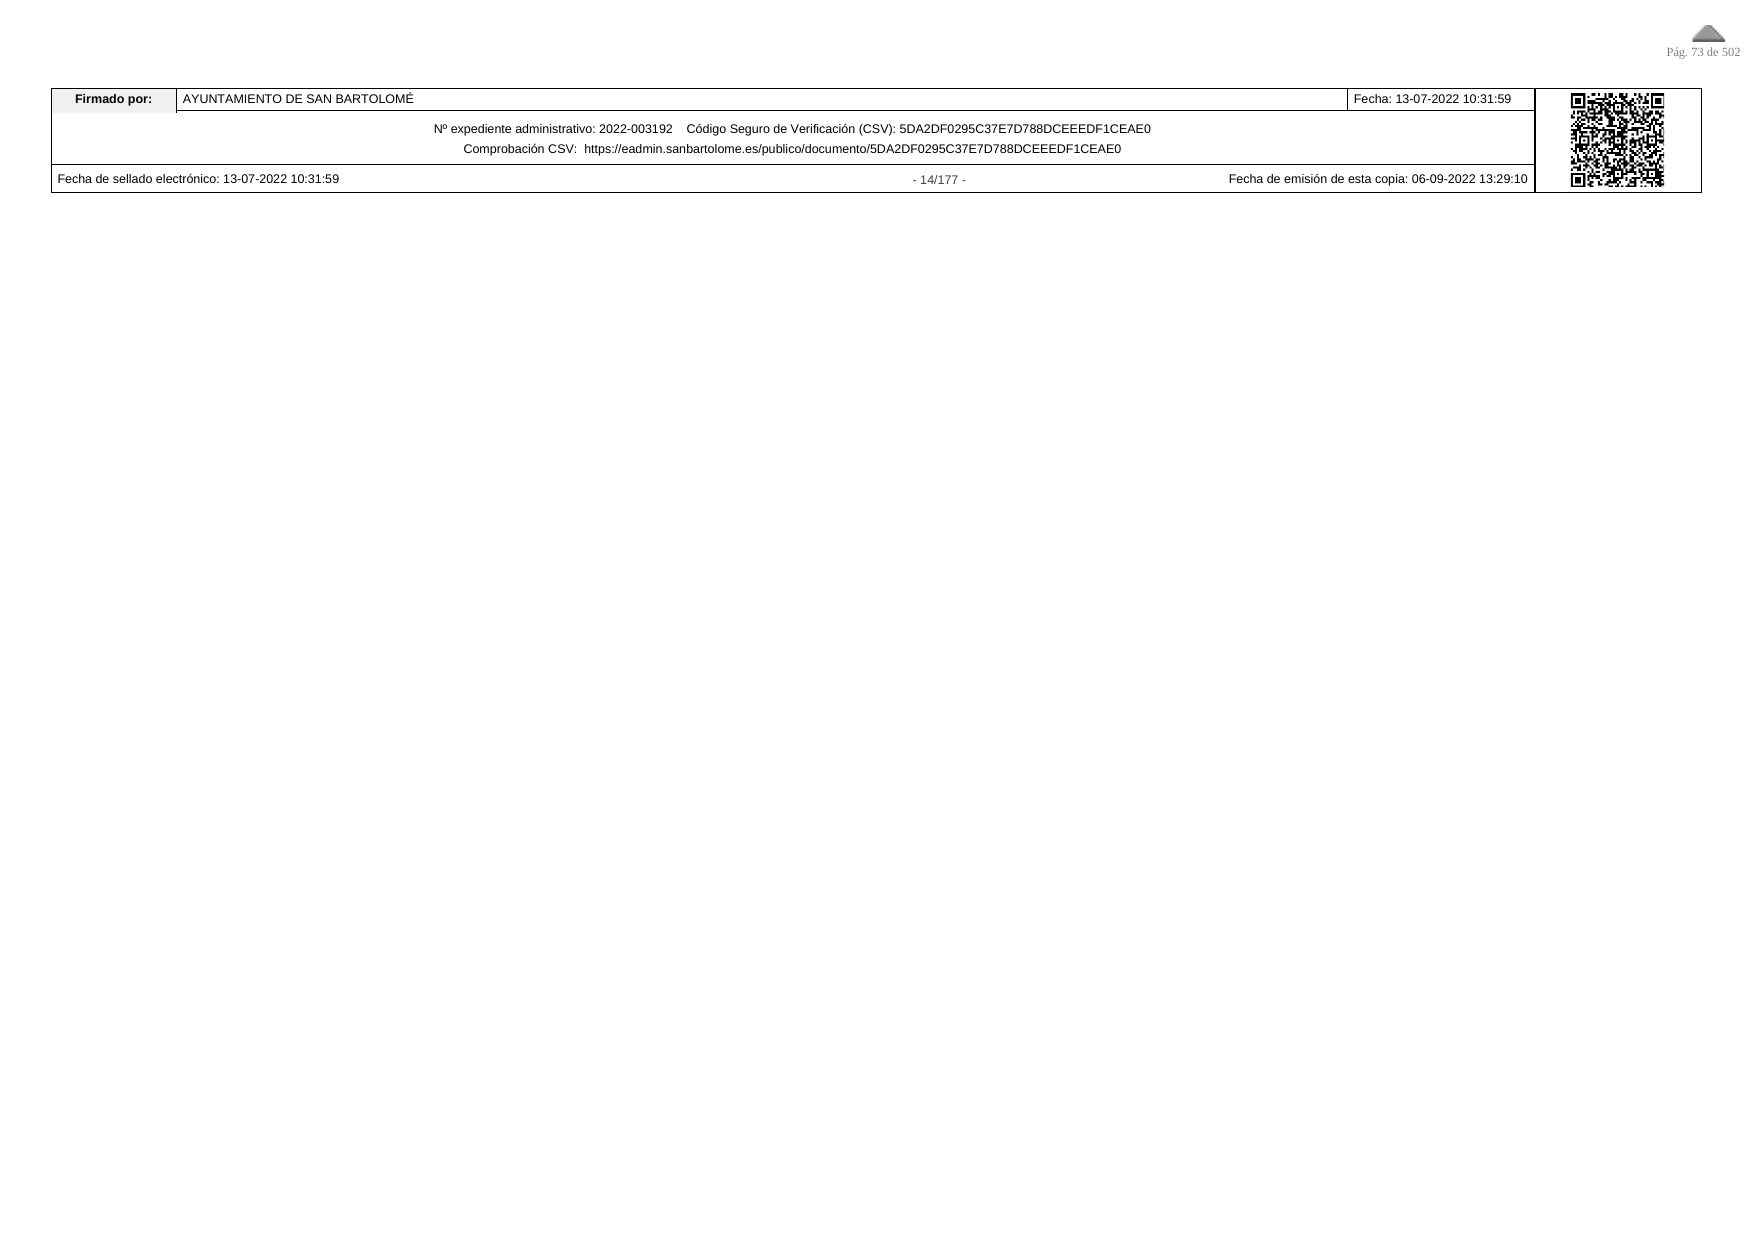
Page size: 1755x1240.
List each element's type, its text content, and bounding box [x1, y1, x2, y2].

picture [1691, 25, 1726, 42]
table_cell Fecha de sellado electrónico: 13-07-2022 10:31:59 - 14/177 - Fecha de emisión de esta copia: 06-09-2022 13:29:10 [52, 165, 1534, 192]
picture [1570, 93, 1665, 187]
table_header Firmado por: [52, 89, 176, 110]
table_header AYUNTAMIENTO DE SAN BARTOLOMÉ [177, 89, 1347, 110]
table_header [1536, 89, 1701, 192]
table_header Fecha: 13-07-2022 10:31:59 [1348, 89, 1534, 110]
table_cell Nº expediente administrativo: 2022-003192 Código Seguro de Verificación (CSV): 5DA2DF0295C37E7D788DCEEEDF1CEAE0 Comprobación CSV: https://eadmin.sanbartolome.es/publico/documento/5DA2DF0295C37E7D788DCEEEDF1CEAE0 [52, 111, 1534, 164]
